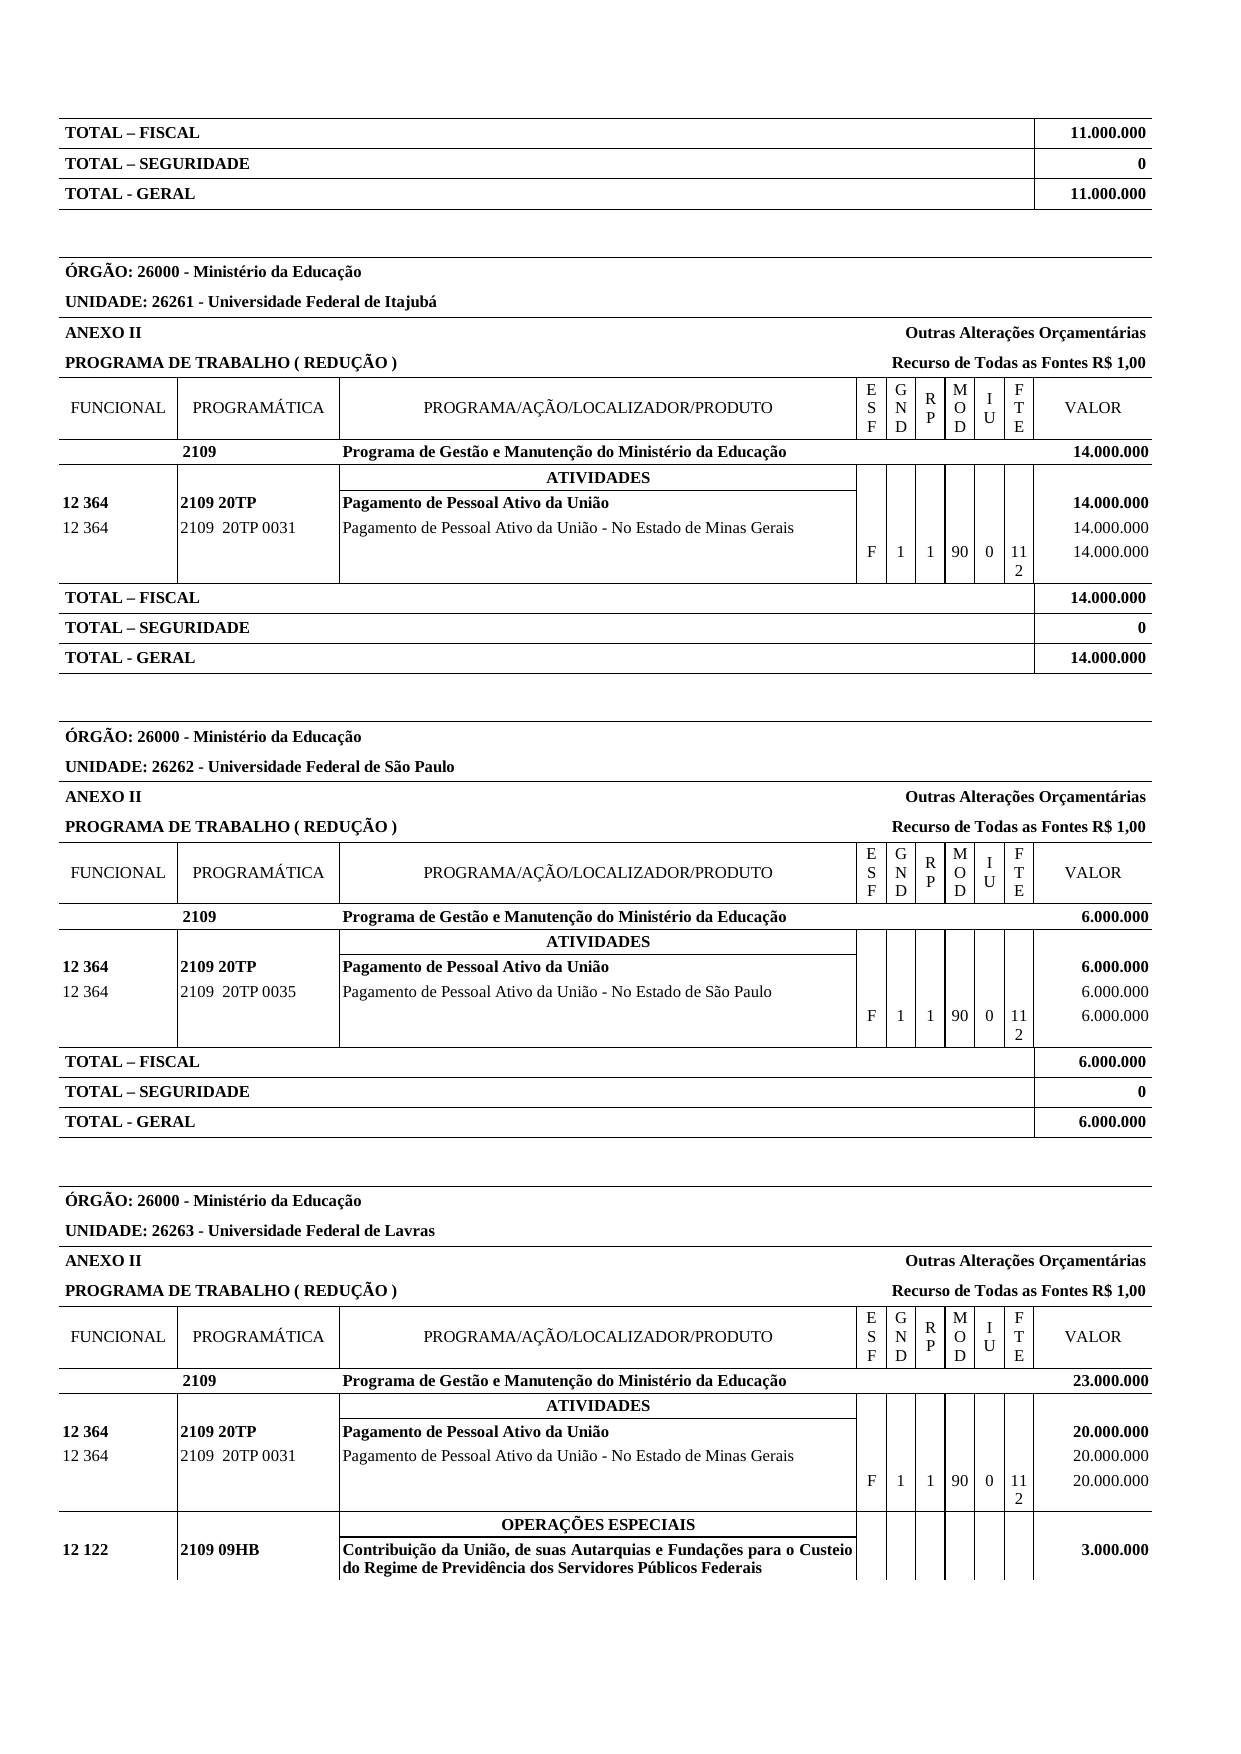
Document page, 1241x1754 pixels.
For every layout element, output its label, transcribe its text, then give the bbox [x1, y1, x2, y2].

table_cell F T E [1005, 378, 1033, 439]
table_cell 12 364 [59, 954, 177, 979]
table_cell [975, 515, 1004, 539]
table_cell Outras Alterações Orçamentárias [856, 1247, 1152, 1276]
table_cell ÓRGÃO: 26000 - Ministério da Educação [59, 258, 1152, 287]
table_cell [59, 674, 1034, 721]
table_cell UNIDADE: 26263 - Universidade Federal de Lavras [59, 1216, 856, 1246]
table_cell [857, 1536, 886, 1580]
table_cell [1034, 1512, 1152, 1536]
table_cell PROGRAMÁTICA [178, 1307, 339, 1367]
table_cell [1034, 930, 1152, 954]
table_cell [946, 515, 974, 539]
table_cell 90 [946, 1468, 974, 1511]
table_cell Pagamento de Pessoal Ativo da União - No Estado de São Paulo [340, 979, 856, 1004]
table_cell UNIDADE: 26262 - Universidade Federal de São Paulo [59, 751, 856, 781]
table_cell [1034, 210, 1152, 257]
table_cell F T E [1005, 1307, 1033, 1367]
table_cell [857, 1394, 886, 1418]
table_cell [916, 1536, 944, 1580]
table_cell [856, 751, 1152, 781]
table_cell ANEXO II [59, 782, 856, 812]
table_cell Pagamento de Pessoal Ativo da União [340, 955, 856, 979]
table_cell VALOR [1034, 378, 1152, 439]
table_cell TOTAL – FISCAL [59, 584, 1034, 612]
table_cell 0 [975, 540, 1004, 582]
table_cell [178, 1468, 339, 1511]
table_cell [916, 930, 944, 954]
table_cell R P [916, 843, 944, 903]
table_cell 1 [916, 1468, 944, 1511]
table_cell Atividades [340, 1394, 856, 1418]
table_cell Outras Alterações Orçamentárias [856, 318, 1152, 347]
table_cell Recurso de Todas as Fontes R$ 1,00 [856, 812, 1152, 842]
table_cell [916, 515, 944, 539]
table_cell [887, 930, 915, 954]
table_cell 6.000.000 [1034, 979, 1152, 1004]
table_cell FUNCIONAL [59, 378, 177, 439]
table_cell FUNCIONAL [59, 843, 177, 903]
table_cell 112 [1005, 1468, 1033, 1511]
table_cell 2109 [59, 1369, 339, 1393]
table_cell 12 364 [59, 1418, 177, 1444]
table_cell [59, 1394, 177, 1418]
table_cell [916, 1444, 944, 1468]
table_cell 12 364 [59, 490, 177, 515]
table_cell Atividades [340, 930, 856, 954]
table_cell [887, 979, 915, 1004]
table_cell [975, 930, 1004, 954]
table_cell [857, 515, 886, 539]
table_cell [340, 540, 856, 582]
table_cell I U [975, 843, 1004, 903]
table_cell [1034, 465, 1152, 490]
table_cell 12 364 [59, 1444, 177, 1468]
table_cell [887, 1444, 915, 1468]
table_cell 6.000.000 [1034, 904, 1152, 928]
table_cell 0 [1035, 614, 1152, 643]
table_cell [1005, 954, 1033, 979]
table_cell [856, 287, 1152, 317]
table_cell 12 364 [59, 515, 177, 539]
table_cell M O D [946, 843, 974, 903]
table_cell [946, 1444, 974, 1468]
table_cell E S F [857, 1307, 886, 1367]
table_cell [946, 930, 974, 954]
table_cell Outras Alterações Orçamentárias [856, 782, 1152, 812]
table_cell [857, 979, 886, 1004]
table_cell [916, 490, 944, 515]
table_cell [1034, 1138, 1152, 1186]
table_cell [1005, 465, 1033, 490]
table_cell M O D [946, 1307, 974, 1367]
table_cell F [857, 1468, 886, 1511]
table_cell [887, 515, 915, 539]
table_cell [975, 1394, 1004, 1418]
table_cell [1034, 1394, 1152, 1418]
table_cell [857, 1418, 886, 1444]
table_cell TOTAL – SEGURIDADE [59, 149, 1034, 178]
table_cell 11.000.000 [1035, 119, 1152, 148]
table_cell I U [975, 378, 1004, 439]
table_cell [946, 954, 974, 979]
table_cell TOTAL - GERAL [59, 644, 1034, 673]
table_cell 90 [946, 1004, 974, 1047]
table_cell 0 [975, 1004, 1004, 1047]
table_cell M O D [946, 378, 974, 439]
table_cell TOTAL - GERAL [59, 1108, 1034, 1137]
table_cell Programa de Gestão e Manutenção do Ministério da Educação [340, 440, 1034, 464]
table_cell [946, 1394, 974, 1418]
table_cell 2109 20TP 0031 [178, 1444, 339, 1468]
table_cell FUNCIONAL [59, 1307, 177, 1367]
table_cell TOTAL – SEGURIDADE [59, 614, 1034, 643]
table_cell [1005, 1418, 1033, 1444]
table_cell F [857, 540, 886, 582]
table_cell Programa de Gestão e Manutenção do Ministério da Educação [340, 904, 1034, 928]
table_cell [887, 465, 915, 490]
table_cell [887, 1512, 915, 1536]
table_cell 14.000.000 [1034, 540, 1152, 582]
table_cell ANEXO II [59, 318, 856, 347]
table_cell 23.000.000 [1034, 1369, 1152, 1393]
table_cell G N D [887, 843, 915, 903]
table_cell 2109 09HB [178, 1536, 339, 1580]
table_cell [59, 1004, 177, 1047]
table_cell 20.000.000 [1034, 1418, 1152, 1444]
table_cell [178, 1512, 339, 1536]
table_cell [59, 465, 177, 490]
table_cell Recurso de Todas as Fontes R$ 1,00 [856, 1276, 1152, 1306]
table_cell PROGRAMA DE TRABALHO ( REDUÇÃO ) [59, 812, 856, 842]
table_cell UNIDADE: 26261 - Universidade Federal de Itajubá [59, 287, 856, 317]
table_cell 14.000.000 [1035, 584, 1152, 612]
table_cell [857, 1444, 886, 1468]
table_cell 12 364 [59, 979, 177, 1004]
table_cell PROGRAMA/AÇÃO/LOCALIZADOR/PRODUTO [340, 843, 856, 903]
table_cell 2109 [59, 440, 339, 464]
table_cell [857, 465, 886, 490]
table_cell 112 [1005, 1004, 1033, 1047]
table_cell [975, 1418, 1004, 1444]
table_cell [1005, 490, 1033, 515]
table_cell [946, 490, 974, 515]
table_cell Contribuição da União, de suas Autarquias e Fundações para o Custeio do Regime de Previdência dos Servidores Públicos Federais [340, 1538, 856, 1580]
table_cell [916, 979, 944, 1004]
table_cell [946, 979, 974, 1004]
table_cell 0 [975, 1468, 1004, 1511]
table_cell [916, 1394, 944, 1418]
table_cell 1 [916, 1004, 944, 1047]
table_cell [887, 490, 915, 515]
table_cell [59, 540, 177, 582]
table_cell [1034, 674, 1152, 721]
table_cell F T E [1005, 843, 1033, 903]
table_cell TOTAL - GERAL [59, 179, 1034, 208]
table_cell TOTAL – FISCAL [59, 1048, 1034, 1077]
table_cell Pagamento de Pessoal Ativo da União - No Estado de Minas Gerais [340, 515, 856, 539]
table_cell 14.000.000 [1034, 440, 1152, 464]
table_cell [178, 465, 339, 490]
table_cell [975, 1444, 1004, 1468]
table_cell 2109 20TP 0035 [178, 979, 339, 1004]
table_cell [946, 465, 974, 490]
table_cell [59, 930, 177, 954]
table_cell PROGRAMA/AÇÃO/LOCALIZADOR/PRODUTO [340, 378, 856, 439]
table_cell 6.000.000 [1034, 954, 1152, 979]
table_cell [975, 979, 1004, 1004]
table_cell 3.000.000 [1034, 1536, 1152, 1580]
table_cell 14.000.000 [1034, 490, 1152, 515]
table_cell ÓRGÃO: 26000 - Ministério da Educação [59, 1187, 1152, 1216]
table_cell 6.000.000 [1035, 1108, 1152, 1137]
table_cell ÓRGÃO: 26000 - Ministério da Educação [59, 722, 1152, 751]
table_cell 2109 20TP [178, 490, 339, 515]
table_cell [340, 1468, 856, 1511]
table_cell 11.000.000 [1035, 179, 1152, 208]
table_cell [1005, 1394, 1033, 1418]
table_cell [916, 1512, 944, 1536]
table_cell Pagamento de Pessoal Ativo da União - No Estado de Minas Gerais [340, 1444, 856, 1468]
table_cell [857, 954, 886, 979]
table_cell ANEXO II [59, 1247, 856, 1276]
table_cell [887, 954, 915, 979]
table_cell [1005, 1444, 1033, 1468]
table_cell [1005, 515, 1033, 539]
table_cell [916, 954, 944, 979]
table_cell 2109 20TP 0031 [178, 515, 339, 539]
table_cell 20.000.000 [1034, 1468, 1152, 1511]
table_cell [975, 1512, 1004, 1536]
table_cell I U [975, 1307, 1004, 1367]
table_cell 1 [916, 540, 944, 582]
table_cell [1005, 1536, 1033, 1580]
table_cell [887, 1418, 915, 1444]
table_cell 90 [946, 540, 974, 582]
table_cell [178, 1004, 339, 1047]
table_cell R P [916, 378, 944, 439]
table_cell PROGRAMA/AÇÃO/LOCALIZADOR/PRODUTO [340, 1307, 856, 1367]
table_cell 1 [887, 1468, 915, 1511]
table_cell VALOR [1034, 1307, 1152, 1367]
table_cell 112 [1005, 540, 1033, 582]
table_cell PROGRAMÁTICA [178, 378, 339, 439]
table_cell 12 122 [59, 1536, 177, 1580]
table_cell Pagamento de Pessoal Ativo da União [340, 491, 856, 515]
table_cell [59, 210, 1034, 257]
table_cell 2109 20TP [178, 954, 339, 979]
table_cell 20.000.000 [1034, 1444, 1152, 1468]
table_cell 6.000.000 [1034, 1004, 1152, 1047]
table_cell Programa de Gestão e Manutenção do Ministério da Educação [340, 1369, 1034, 1393]
table_cell [1005, 1512, 1033, 1536]
table_cell TOTAL – FISCAL [59, 119, 1034, 148]
table_cell [887, 1394, 915, 1418]
table_cell G N D [887, 378, 915, 439]
table_cell [856, 1216, 1152, 1246]
table_cell PROGRAMÁTICA [178, 843, 339, 903]
table_cell PROGRAMA DE TRABALHO ( REDUÇÃO ) [59, 1276, 856, 1306]
table_cell 0 [1035, 1078, 1152, 1107]
table_cell [857, 930, 886, 954]
table_cell [857, 490, 886, 515]
table_cell 14.000.000 [1034, 515, 1152, 539]
table_cell [946, 1536, 974, 1580]
table_cell [1005, 930, 1033, 954]
table_cell PROGRAMA DE TRABALHO ( REDUÇÃO ) [59, 347, 856, 377]
table_cell [178, 1394, 339, 1418]
table_cell [59, 1468, 177, 1511]
table_cell [857, 1512, 886, 1536]
table_cell [975, 465, 1004, 490]
table_cell F [857, 1004, 886, 1047]
table_cell 1 [887, 540, 915, 582]
table_cell G N D [887, 1307, 915, 1367]
table_cell [178, 930, 339, 954]
table_cell [946, 1512, 974, 1536]
table_cell [975, 954, 1004, 979]
table_cell [946, 1418, 974, 1444]
table_cell 6.000.000 [1035, 1048, 1152, 1077]
table_cell 2109 [59, 904, 339, 928]
table_cell [1005, 979, 1033, 1004]
table_cell Recurso de Todas as Fontes R$ 1,00 [856, 347, 1152, 377]
table_cell 1 [887, 1004, 915, 1047]
table_cell [887, 1536, 915, 1580]
table_cell [916, 465, 944, 490]
table_cell 2109 20TP [178, 1418, 339, 1444]
table_cell 14.000.000 [1035, 644, 1152, 673]
table_cell [975, 1536, 1004, 1580]
table_cell [178, 540, 339, 582]
table_cell [59, 1138, 1034, 1186]
table_cell VALOR [1034, 843, 1152, 903]
table_cell [975, 490, 1004, 515]
table_cell 0 [1035, 149, 1152, 178]
table_cell [340, 1004, 856, 1047]
table_cell R P [916, 1307, 944, 1367]
table_cell E S F [857, 843, 886, 903]
table_cell [59, 1512, 177, 1536]
table_cell TOTAL – SEGURIDADE [59, 1078, 1034, 1107]
table_cell Pagamento de Pessoal Ativo da União [340, 1419, 856, 1444]
table_cell Operações Especiais [340, 1512, 856, 1536]
table_cell E S F [857, 378, 886, 439]
table_cell Atividades [340, 465, 856, 490]
table_cell [916, 1418, 944, 1444]
